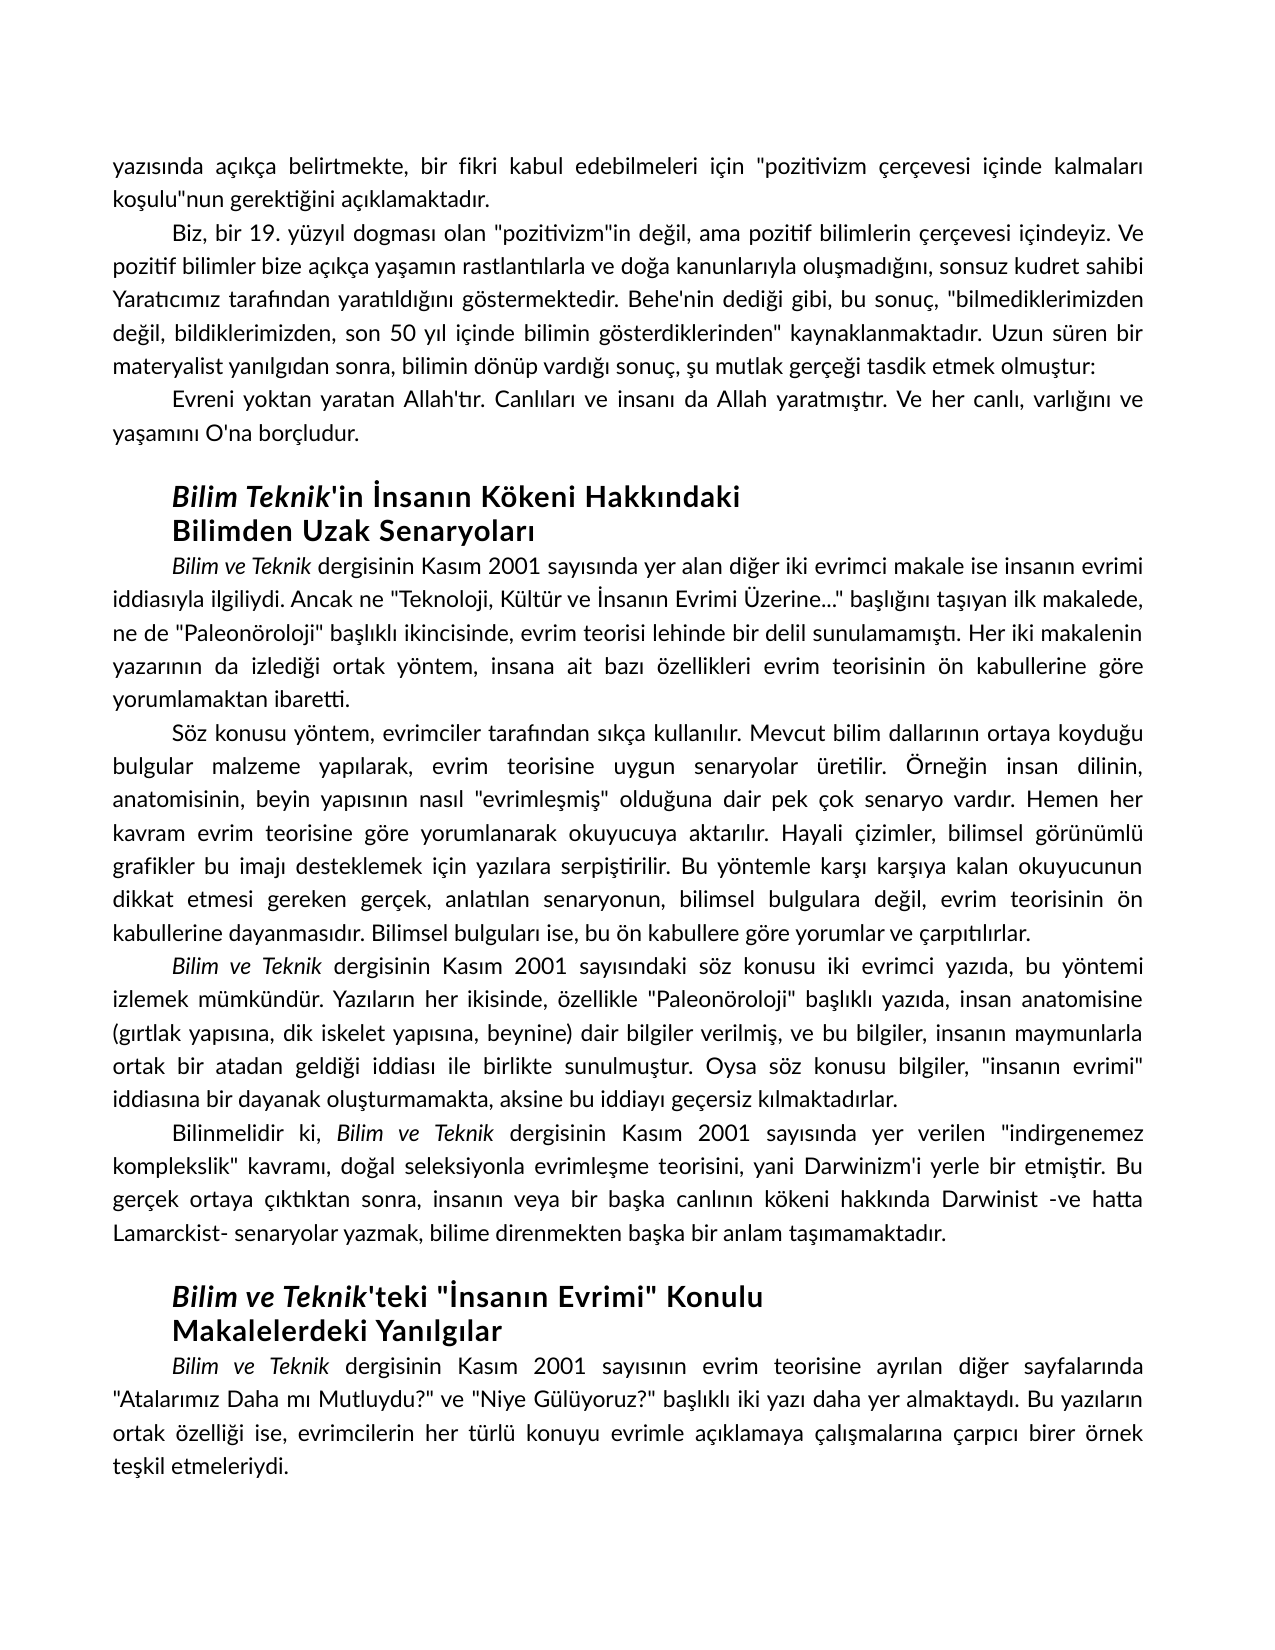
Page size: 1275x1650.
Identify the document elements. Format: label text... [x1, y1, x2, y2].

text Makalelerdeki Yanılgılar [112, 1314, 1145, 1348]
text Bilim ve Teknik dergisinin Kasım 2001 sayısındaki söz konusu iki evrimci yazıda, bu yöntemi izlemek mümkündür. Yazıların her ikisinde, özellikle "Paleonöroloji" başlıklı yazıda, insan anatomisine (gırtlak yapısına, dik iskelet yapısına, beynine) dair bilgiler verilmiş, ve bu bilgiler, insanın maymunlarla ortak bir atadan geldiği iddiası ile birlikte sunulmuştur. Oysa söz konusu bilgiler, "insanın evrimi" iddiasına bir dayanak oluşturmamakta, aksine bu iddiayı geçersiz kılmaktadırlar. [112, 948, 1145, 1114]
text Bilinmelidir ki, Bilim ve Teknik dergisinin Kasım 2001 sayısında yer verilen "indirgenemez komplekslik" kavramı, doğal seleksiyonla evrimleşme teorisini, yani Darwinizm'i yerle bir etmiştir. Bu gerçek ortaya çıktıktan sonra, insanın veya bir başka canlının kökeni hakkında Darwinist -ve hatta Lamarckist- senaryolar yazmak, bilime direnmekten başka bir anlam taşımamaktadır. [112, 1114, 1145, 1248]
text Bilim ve Teknik'teki "İnsanın Evrimi" Konulu [112, 1281, 1145, 1314]
text yazısında açıkça belirtmekte, bir fikri kabul edebilmeleri için "pozitivizm çerçevesi içinde kalmaları koşulu"nun gerektiğini açıklamaktadır. [112, 148, 1145, 214]
text Bilimden Uzak Senaryoları [112, 514, 1145, 548]
text Biz, bir 19. yüzyıl dogması olan "pozitivizm"in değil, ama pozitif bilimlerin çerçevesi içindeyiz. Ve pozitif bilimler bize açıkça yaşamın rastlantılarla ve doğa kanunlarıyla oluşmadığını, sonsuz kudret sahibi Yaratıcımız tarafından yaratıldığını göstermektedir. Behe'nin dediği gibi, bu sonuç, "bilmediklerimizden değil, bildiklerimizden, son 50 yıl içinde bilimin gösterdiklerinden" kaynaklanmaktadır. Uzun süren bir materyalist yanılgıdan sonra, bilimin dönüp vardığı sonuç, şu mutlak gerçeği tasdik etmek olmuştur: [112, 214, 1145, 381]
text Bilim ve Teknik dergisinin Kasım 2001 sayısının evrim teorisine ayrılan diğer sayfalarında "Atalarımız Daha mı Mutluydu?" ve "Niye Gülüyoruz?" başlıklı iki yazı daha yer almaktaydı. Bu yazıların ortak özelliği ise, evrimcilerin her türlü konuyu evrimle açıklamaya çalışmalarına çarpıcı birer örnek teşkil etmeleriydi. [112, 1348, 1145, 1481]
text Bilim ve Teknik dergisinin Kasım 2001 sayısında yer alan diğer iki evrimci makale ise insanın evrimi iddiasıyla ilgiliydi. Ancak ne "Teknoloji, Kültür ve İnsanın Evrimi Üzerine..." başlığını taşıyan ilk makalede, ne de "Paleonöroloji" başlıklı ikincisinde, evrim teorisi lehinde bir delil sunulamamıştı. Her iki makalenin yazarının da izlediği ortak yöntem, insana ait bazı özellikleri evrim teorisinin ön kabullerine göre yorumlamaktan ibaretti. [112, 548, 1145, 714]
text Bilim Teknik'in İnsanın Kökeni Hakkındaki [112, 481, 1145, 514]
text Evreni yoktan yaratan Allah'tır. Canlıları ve insanı da Allah yaratmıştır. Ve her canlı, varlığını ve yaşamını O'na borçludur. [112, 381, 1145, 448]
text Söz konusu yöntem, evrimciler tarafından sıkça kullanılır. Mevcut bilim dallarının ortaya koyduğu bulgular malzeme yapılarak, evrim teorisine uygun senaryolar üretilir. Örneğin insan dilinin, anatomisinin, beyin yapısının nasıl "evrimleşmiş" olduğuna dair pek çok senaryo vardır. Hemen her kavram evrim teorisine göre yorumlanarak okuyucuya aktarılır. Hayali çizimler, bilimsel görünümlü grafikler bu imajı desteklemek için yazılara serpiştirilir. Bu yöntemle karşı karşıya kalan okuyucunun dikkat etmesi gereken gerçek, anlatılan senaryonun, bilimsel bulgulara değil, evrim teorisinin ön kabullerine dayanmasıdır. Bilimsel bulguları ise, bu ön kabullere göre yorumlar ve çarpıtılırlar. [112, 714, 1145, 948]
